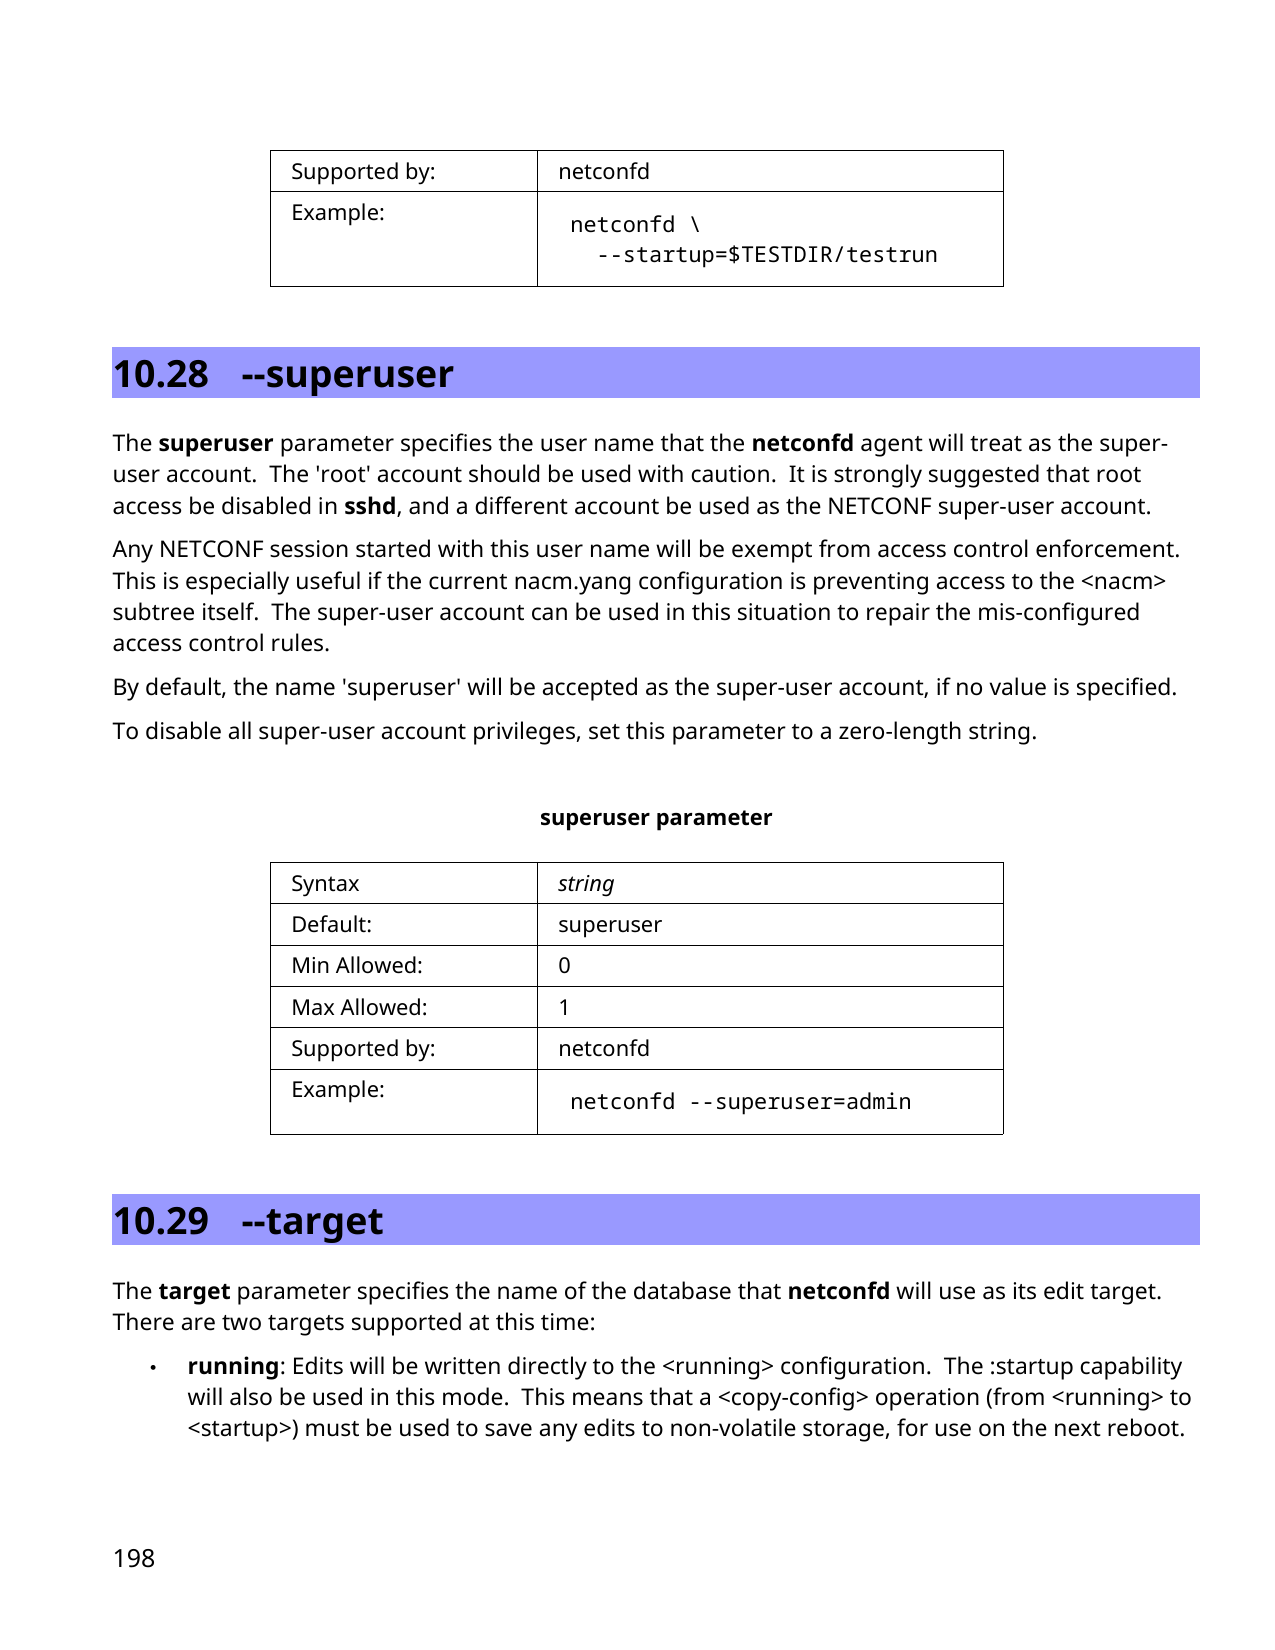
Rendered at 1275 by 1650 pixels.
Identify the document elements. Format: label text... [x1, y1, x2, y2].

table_cell Max Allowed: [271, 987, 537, 1027]
table_cell Supported by: [271, 151, 537, 191]
table_cell netconfd [538, 151, 1003, 191]
table_cell netconfd [538, 1028, 1003, 1068]
table_cell netconfd \ --startup=$TESTDIR/testrun [538, 192, 1003, 286]
text Any NETCONF session started with this user name will be exempt from access control enforcement. This is especially useful if the current nacm.yang configuration is preventing access to the <nacm> subtree itself. The super-user account can be used in this situation to repair the mis-configured access control rules. [112, 533, 1200, 658]
text The target parameter specifies the name of the database that netconfd will use as its edit target. There are two targets supported at this time: [112, 1274, 1200, 1337]
table_cell Default: [271, 904, 537, 944]
table_cell Example: [271, 1070, 537, 1134]
table_header string [538, 863, 1003, 903]
table_cell superuser [538, 904, 1003, 944]
table_cell 1 [538, 987, 1003, 1027]
table_header Syntax [271, 863, 537, 903]
table_cell 0 [538, 946, 1003, 986]
table_cell Min Allowed: [271, 946, 537, 986]
text The superuser parameter specifies the user name that the netconfd agent will treat as the super-user account. The 'root' account should be used with caution. It is strongly suggested that root access be disabled in sshd, and a different account be used as the NETCONF super-user account. [112, 427, 1200, 521]
table_cell Example: [271, 192, 537, 286]
subtitle --target [112, 1194, 1200, 1245]
list running: Edits will be written directly to the <running> configuration. The :startup capability will also be used in this mode. This means that a <copy-config> operation (from <running> to <startup>) must be used to save any edits to non-volatile storage, for use on the next reboot. [150, 1349, 1200, 1443]
text By default, the name 'superuser' will be accepted as the super-user account, if no value is specified. [112, 671, 1200, 702]
subtitle superuser parameter [127, 802, 1185, 832]
table_cell Supported by: [271, 1028, 537, 1068]
text To disable all super-user account privileges, set this parameter to a zero-length string. [112, 715, 1200, 746]
subtitle --superuser [112, 347, 1200, 398]
table_cell netconfd --superuser=admin [538, 1070, 1003, 1134]
